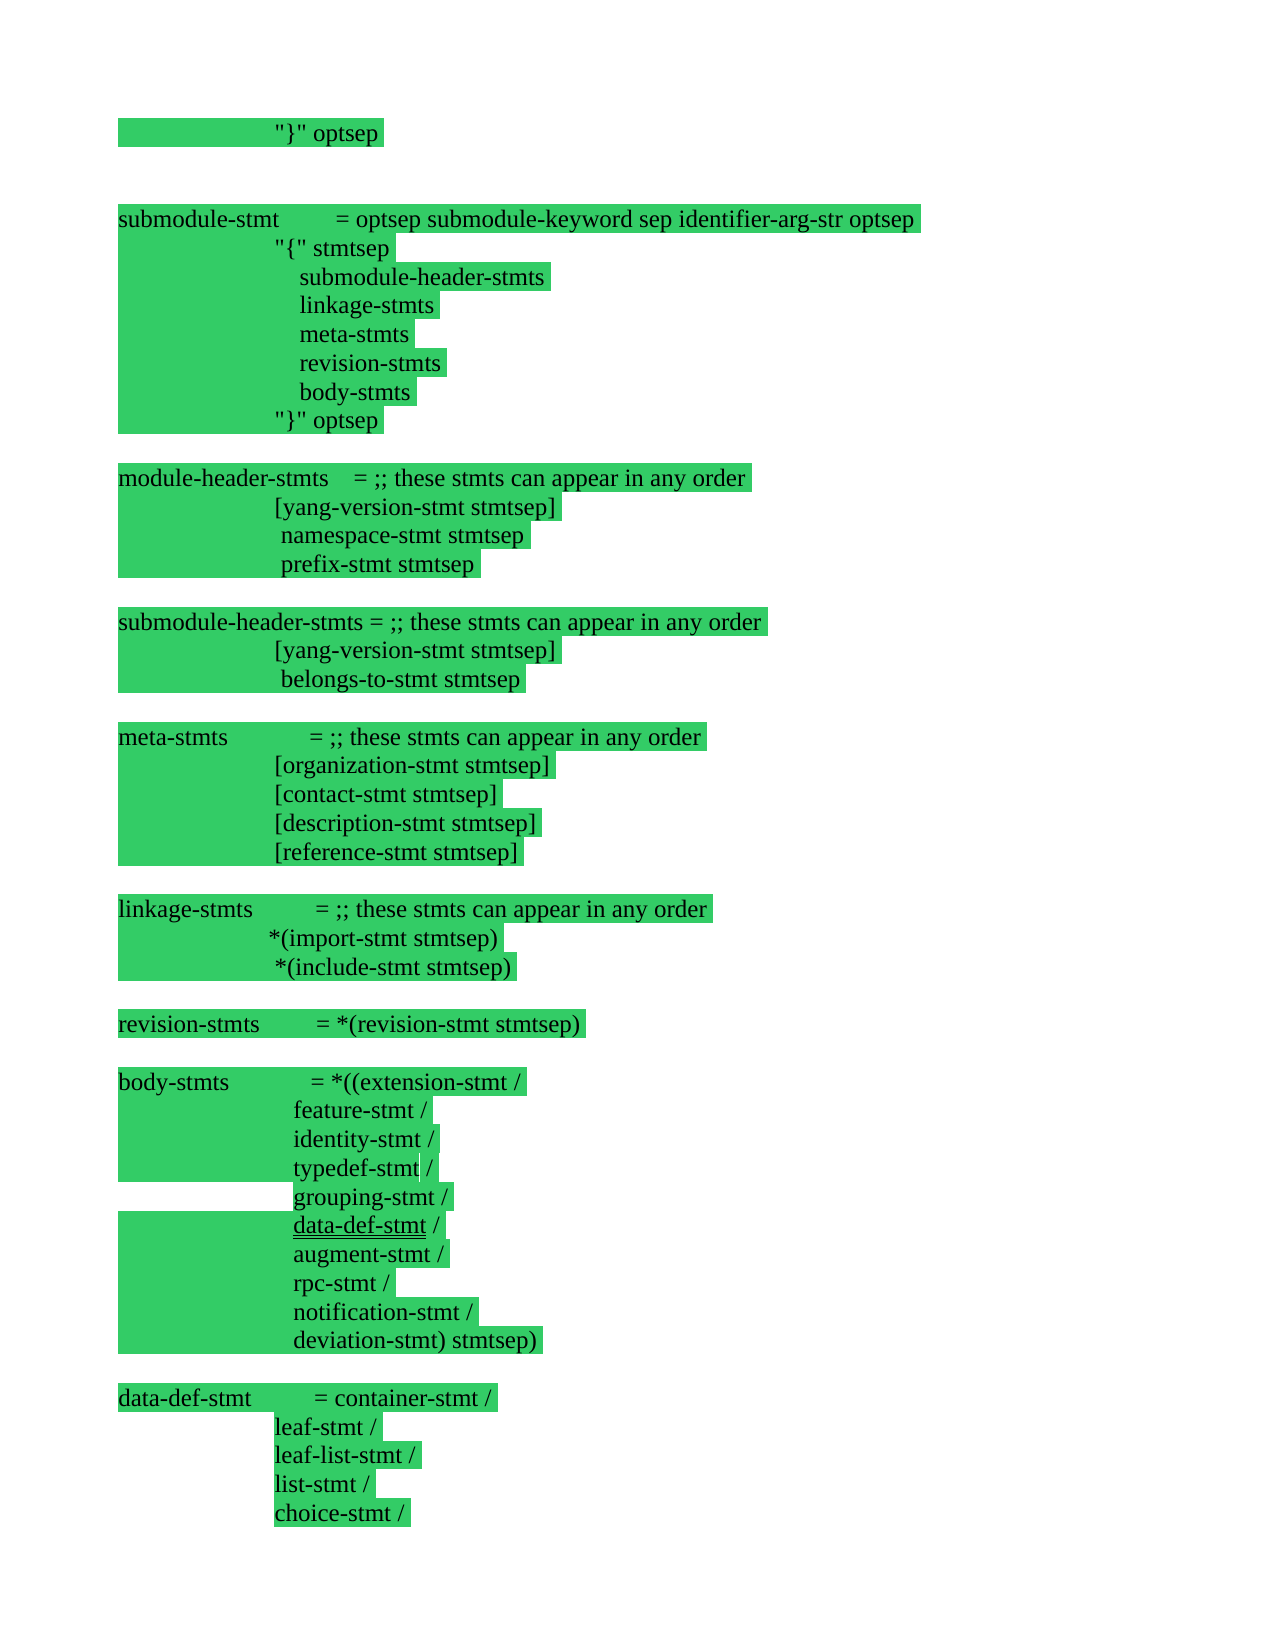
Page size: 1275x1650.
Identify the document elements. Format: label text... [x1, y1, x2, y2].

text "{" stmtsep [118, 233, 1157, 262]
text prefix-stmt stmtsep [118, 549, 1157, 578]
text [yang-version-stmt stmtsep] [118, 636, 1157, 664]
text notification-stmt / [118, 1297, 1157, 1326]
text linkage-stmts [118, 291, 1157, 319]
text revision-stmts = *(revision-stmt stmtsep) [118, 1009, 1157, 1038]
text identity-stmt / [118, 1124, 1157, 1153]
text "}" optsep [118, 406, 1157, 434]
text meta-stmts [118, 319, 1157, 348]
text body-stmts = *((extension-stmt / [118, 1067, 1157, 1096]
text body-stmts [118, 377, 1157, 406]
text belongs-to-stmt stmtsep [118, 664, 1157, 693]
text feature-stmt / [118, 1096, 1157, 1124]
text "}" optsep [118, 118, 1157, 147]
text *(include-stmt stmtsep) [118, 952, 1157, 981]
text [contact-stmt stmtsep] [118, 779, 1157, 808]
text meta-stmts = ;; these stmts can appear in any order [118, 722, 1157, 751]
text typedef-stmt / [118, 1153, 1157, 1182]
text rpc-stmt / [118, 1268, 1157, 1297]
text *(import-stmt stmtsep) [118, 923, 1157, 952]
text submodule-stmt = optsep submodule-keyword sep identifier-arg-str optsep [118, 204, 1157, 233]
text module-header-stmts = ;; these stmts can appear in any order [118, 463, 1157, 492]
text choice-stmt / [118, 1498, 1157, 1527]
text grouping-stmt / [118, 1182, 1157, 1211]
text data-def-stmt / [118, 1211, 1157, 1239]
text deviation-stmt) stmtsep) [118, 1326, 1157, 1354]
text submodule-header-stmts = ;; these stmts can appear in any order [118, 607, 1157, 636]
text namespace-stmt stmtsep [118, 521, 1157, 549]
text submodule-header-stmts [118, 262, 1157, 291]
text data-def-stmt = container-stmt / [118, 1383, 1157, 1412]
text leaf-list-stmt / [118, 1441, 1157, 1469]
text augment-stmt / [118, 1239, 1157, 1268]
text revision-stmts [118, 348, 1157, 377]
text [description-stmt stmtsep] [118, 808, 1157, 837]
text linkage-stmts = ;; these stmts can appear in any order [118, 894, 1157, 923]
text [reference-stmt stmtsep] [118, 837, 1157, 866]
text list-stmt / [118, 1469, 1157, 1498]
text [yang-version-stmt stmtsep] [118, 492, 1157, 521]
text leaf-stmt / [118, 1412, 1157, 1441]
text [organization-stmt stmtsep] [118, 751, 1157, 779]
